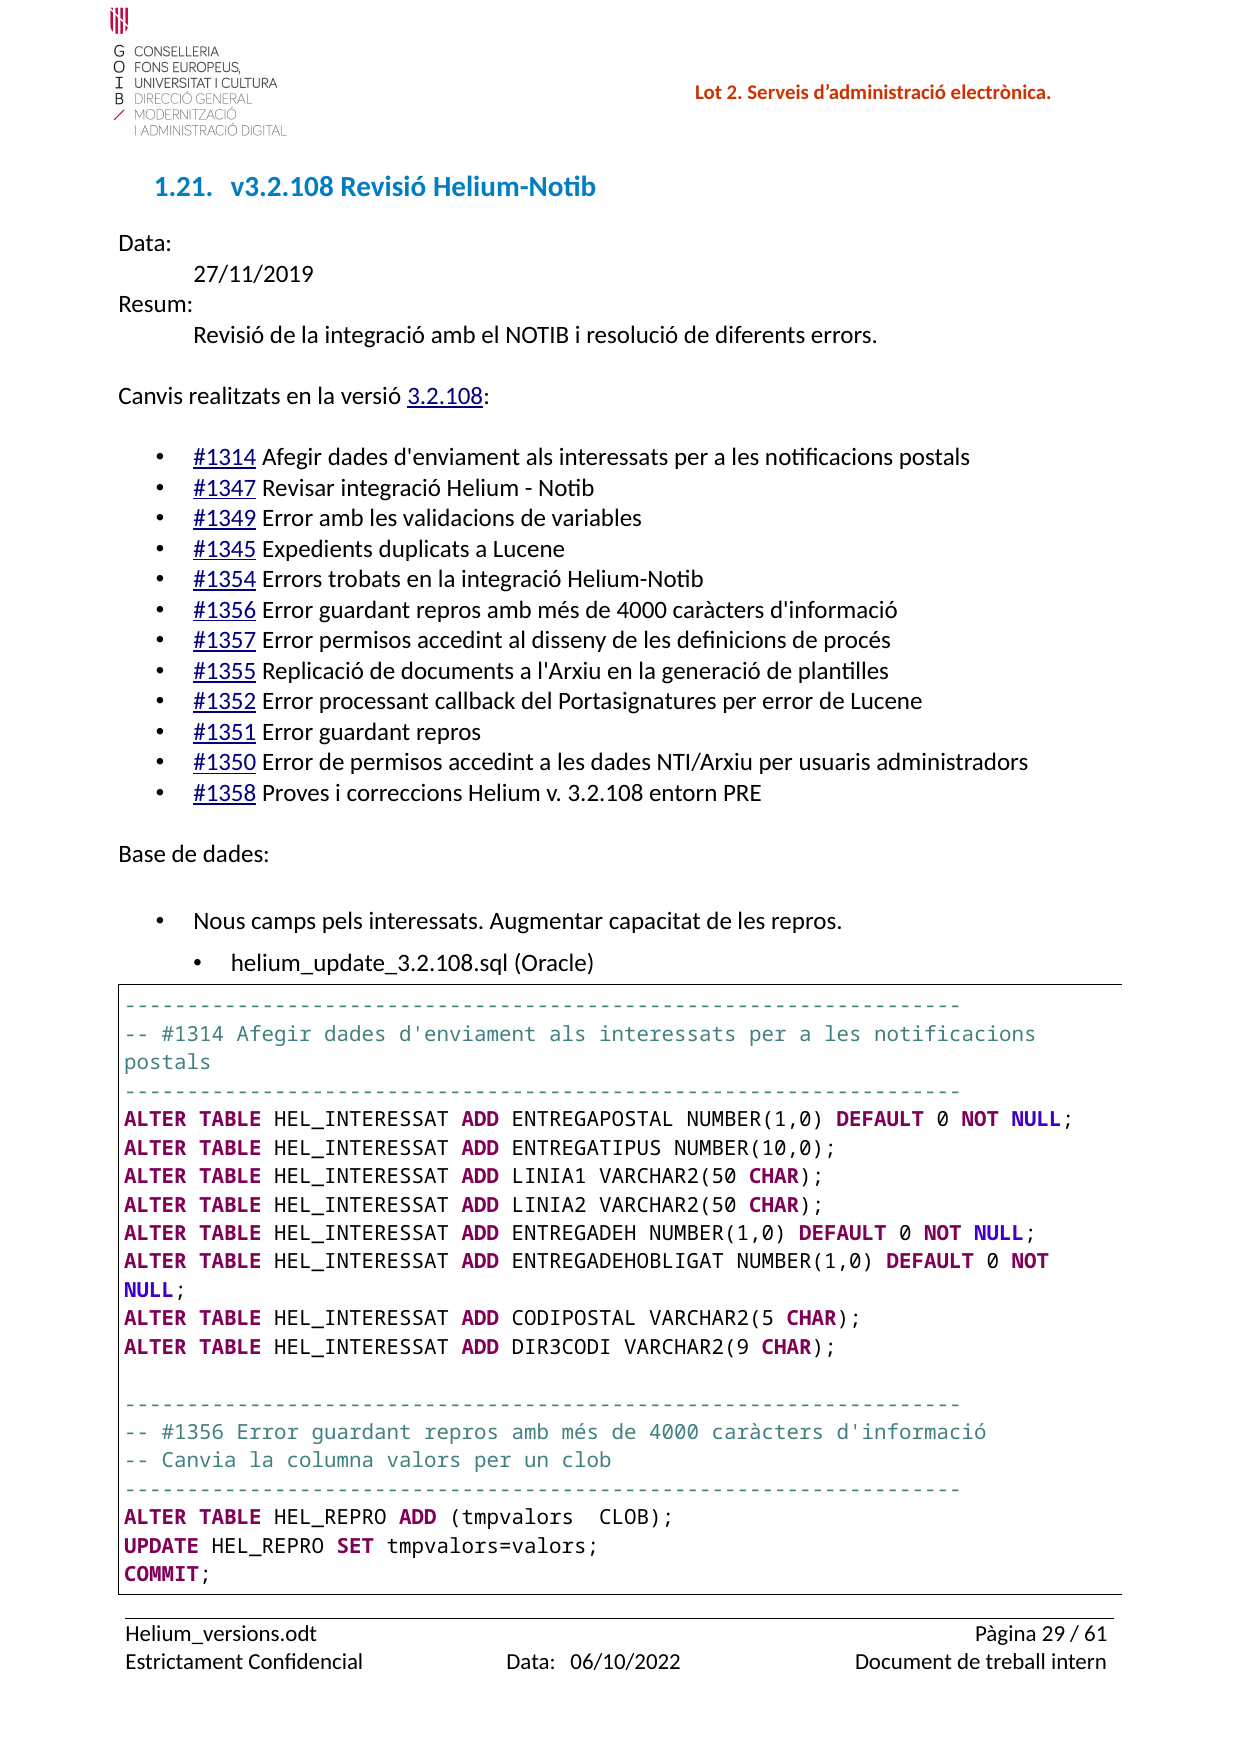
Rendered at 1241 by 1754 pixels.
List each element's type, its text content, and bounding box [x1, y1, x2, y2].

text Data: [118, 228, 1122, 258]
list #1352 Error processant callback del Portasignatures per error de Lucene [156, 685, 1122, 716]
list #1350 Error de permisos accedint a les dades NTI/Arxiu per usuaris administradors [156, 746, 1122, 777]
list #1351 Error guardant repros [156, 716, 1122, 746]
list #1354 Errors trobats en la integració Helium-Notib [156, 563, 1122, 594]
list #1356 Error guardant repros amb més de 4000 caràcters d'informació [156, 594, 1122, 624]
list #1355 Replicació de documents a l'Arxiu en la generació de plantilles [156, 655, 1122, 685]
list #1357 Error permisos accedint al disseny de les definicions de procés [156, 624, 1122, 655]
text Resum: [118, 289, 1122, 319]
list #1347 Revisar integració Helium - Notib [156, 472, 1122, 502]
list Nous camps pels interessats. Augmentar capacitat de les repros. [156, 905, 1122, 936]
list #1358 Proves i correccions Helium v. 3.2.108 entorn PRE [156, 777, 1122, 807]
picture [100, 0, 297, 144]
text Base de dades: [118, 838, 1122, 868]
list #1345 Expedients duplicats a Lucene [156, 533, 1122, 563]
text Revisió de la integració amb el NOTIB i resolució de diferents errors. [118, 319, 1122, 350]
list helium_update_3.2.108.sql (Oracle) [193, 947, 1122, 978]
table_header ------------------------------------------------------------------- -- #1314 Afegir dades d'enviament als interessats per a les notificacions postals ------------------------------------------------------------------- ALTER TABLE HEL_INTERESSAT ADD ENTREGAPOSTAL NUMBER(1,0) DEFAULT 0 NOT NULL; ALTER TABLE HEL_INTERESSAT ADD ENTREGATIPUS NUMBER(10,0); ALTER TABLE HEL_INTERESSAT ADD LINIA1 VARCHAR2(50 CHAR); ALTER TABLE HEL_INTERESSAT ADD LINIA2 VARCHAR2(50 CHAR); ALTER TABLE HEL_INTERESSAT ADD ENTREGADEH NUMBER(1,0) DEFAULT 0 NOT NULL; ALTER TABLE HEL_INTERESSAT ADD ENTREGADEHOBLIGAT NUMBER(1,0) DEFAULT 0 NOT NULL; ALTER TABLE HEL_INTERESSAT ADD CODIPOSTAL VARCHAR2(5 CHAR); ALTER TABLE HEL_INTERESSAT ADD DIR3CODI VARCHAR2(9 CHAR); ------------------------------------------------------------------- -- #1356 Error guardant repros amb més de 4000 caràcters d'informació -- Canvia la columna valors per un clob ------------------------------------------------------------------- ALTER TABLE HEL_REPRO ADD (tmpvalors CLOB); UPDATE HEL_REPRO SET tmpvalors=valors; COMMIT; [119, 985, 1122, 1593]
subtitle v3.2.108 Revisió Helium-Notib [153, 168, 1122, 204]
text Canvis realitzats en la versió 3.2.108: [118, 380, 1122, 411]
list #1314 Afegir dades d'enviament als interessats per a les notificacions postals [156, 441, 1122, 472]
list #1349 Error amb les validacions de variables [156, 502, 1122, 533]
text 27/11/2019 [118, 258, 1122, 289]
